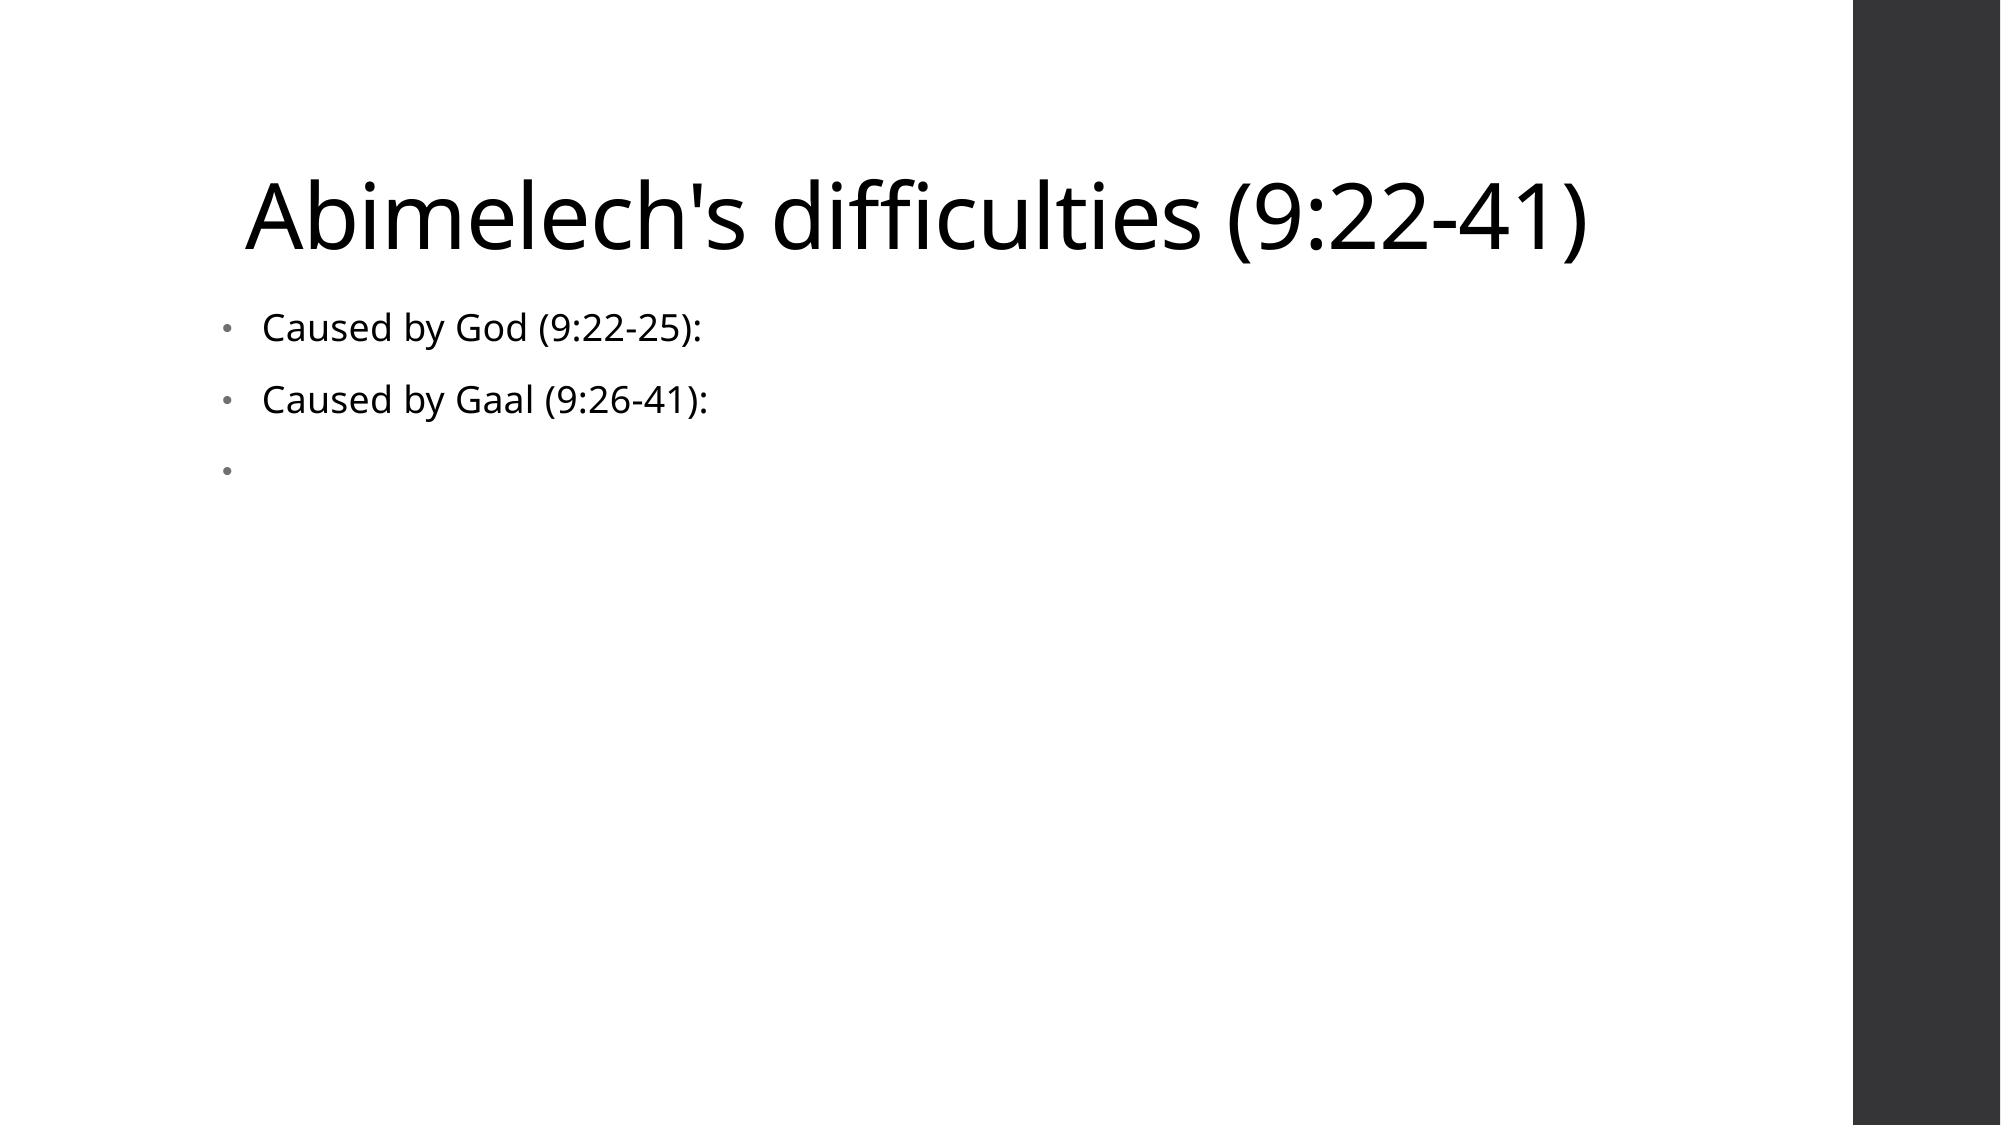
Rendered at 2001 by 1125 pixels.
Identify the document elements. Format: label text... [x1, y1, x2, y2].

title Abimelech's difficulties (9:22-41) [206, 60, 1797, 278]
list Caused by God (9:22-25): Caused by Gaal (9:26-41): [206, 299, 1617, 1014]
